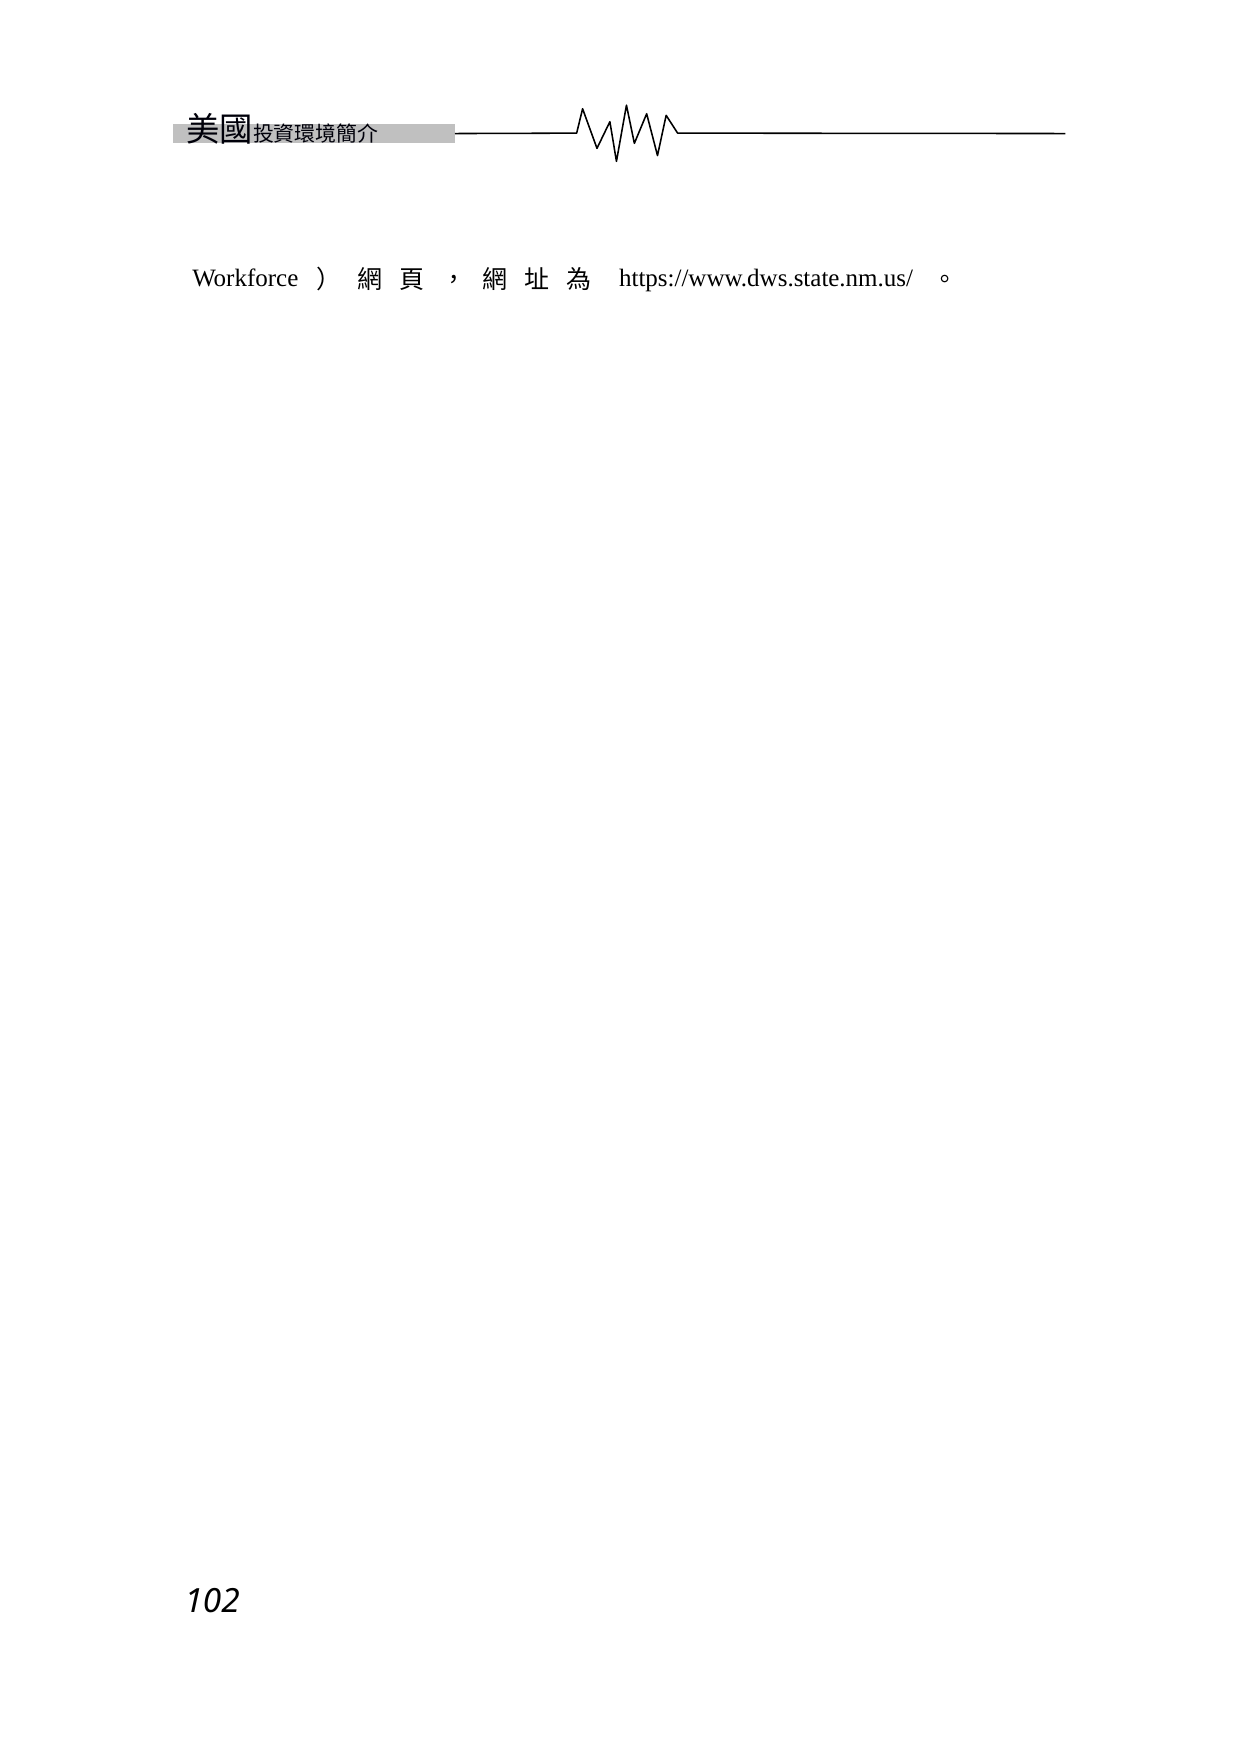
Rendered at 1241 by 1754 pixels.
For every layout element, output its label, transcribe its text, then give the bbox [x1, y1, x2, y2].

text Workforce）網頁，網址為https://www.dws.state.nm.us/。 [183, 236, 1058, 299]
